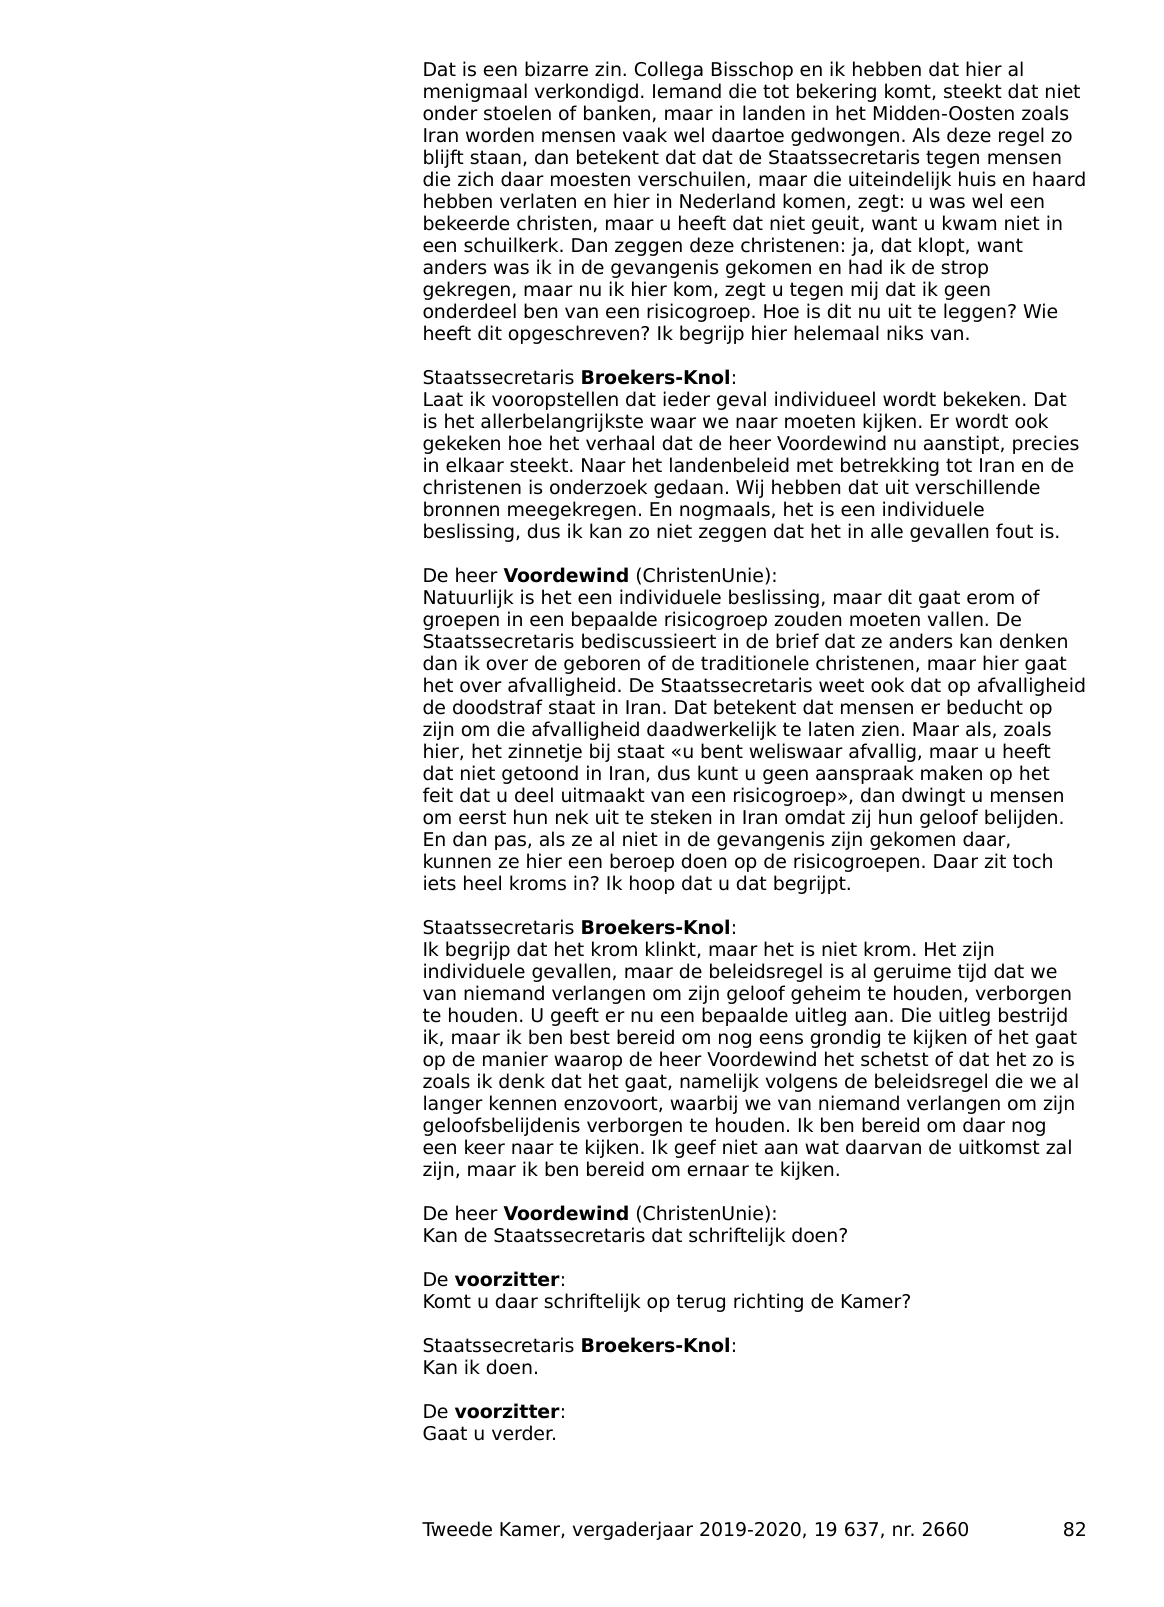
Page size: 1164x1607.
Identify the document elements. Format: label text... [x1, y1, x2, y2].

text Kan ik doen. [422, 1357, 1087, 1379]
text De heer Voordewind (ChristenUnie): [422, 565, 1087, 587]
text Komt u daar schriftelijk op terug richting de Kamer? [422, 1291, 1087, 1313]
text De voorzitter: [422, 1401, 1087, 1423]
text Kan de Staatssecretaris dat schriftelijk doen? [422, 1225, 1087, 1247]
text Staatssecretaris Broekers-Knol: [422, 1335, 1087, 1357]
text Staatssecretaris Broekers-Knol: [422, 917, 1087, 939]
text Dat is een bizarre zin. Collega Bisschop en ik hebben dat hier al menigmaal verkondigd. Iemand die tot bekering komt, steekt dat niet onder stoelen of banken, maar in landen in het Midden-Oosten zoals Iran worden mensen vaak wel daartoe gedwongen. Als deze regel zo blijft staan, dan betekent dat dat de Staatssecretaris tegen mensen die zich daar moesten verschuilen, maar die uiteindelijk huis en haard hebben verlaten en hier in Nederland komen, zegt: u was wel een bekeerde christen, maar u heeft dat niet geuit, want u kwam niet in een schuilkerk. Dan zeggen deze christenen: ja, dat klopt, want anders was ik in de gevangenis gekomen en had ik de strop gekregen, maar nu ik hier kom, zegt u tegen mij dat ik geen onderdeel ben van een risicogroep. Hoe is dit nu uit te leggen? Wie heeft dit opgeschreven? Ik begrijp hier helemaal niks van. [422, 59, 1087, 345]
text Natuurlijk is het een individuele beslissing, maar dit gaat erom of groepen in een bepaalde risicogroep zouden moeten vallen. De Staatssecretaris bediscussieert in de brief dat ze anders kan denken dan ik over de geboren of de traditionele christenen, maar hier gaat het over afvalligheid. De Staatssecretaris weet ook dat op afvalligheid de doodstraf staat in Iran. Dat betekent dat mensen er beducht op zijn om die afvalligheid daadwerkelijk te laten zien. Maar als, zoals hier, het zinnetje bij staat «u bent weliswaar afvallig, maar u heeft dat niet getoond in Iran, dus kunt u geen aanspraak maken op het feit dat u deel uitmaakt van een risicogroep», dan dwingt u mensen om eerst hun nek uit te steken in Iran omdat zij hun geloof belijden. En dan pas, als ze al niet in de gevangenis zijn gekomen daar, kunnen ze hier een beroep doen op de risicogroepen. Daar zit toch iets heel kroms in? Ik hoop dat u dat begrijpt. [422, 587, 1087, 895]
text Ik begrijp dat het krom klinkt, maar het is niet krom. Het zijn individuele gevallen, maar de beleidsregel is al geruime tijd dat we van niemand verlangen om zijn geloof geheim te houden, verborgen te houden. U geeft er nu een bepaalde uitleg aan. Die uitleg bestrijd ik, maar ik ben best bereid om nog eens grondig te kijken of het gaat op de manier waarop de heer Voordewind het schetst of dat het zo is zoals ik denk dat het gaat, namelijk volgens de beleidsregel die we al langer kennen enzovoort, waarbij we van niemand verlangen om zijn geloofsbelijdenis verborgen te houden. Ik ben bereid om daar nog een keer naar te kijken. Ik geef niet aan wat daarvan de uitkomst zal zijn, maar ik ben bereid om ernaar te kijken. [422, 939, 1087, 1181]
text Gaat u verder. [422, 1423, 1087, 1445]
text De heer Voordewind (ChristenUnie): [422, 1203, 1087, 1225]
text Laat ik vooropstellen dat ieder geval individueel wordt bekeken. Dat is het allerbelangrijkste waar we naar moeten kijken. Er wordt ook gekeken hoe het verhaal dat de heer Voordewind nu aanstipt, precies in elkaar steekt. Naar het landenbeleid met betrekking tot Iran en de christenen is onderzoek gedaan. Wij hebben dat uit verschillende bronnen meegekregen. En nogmaals, het is een individuele beslissing, dus ik kan zo niet zeggen dat het in alle gevallen fout is. [422, 389, 1087, 543]
text Staatssecretaris Broekers-Knol: [422, 367, 1087, 389]
text De voorzitter: [422, 1269, 1087, 1291]
